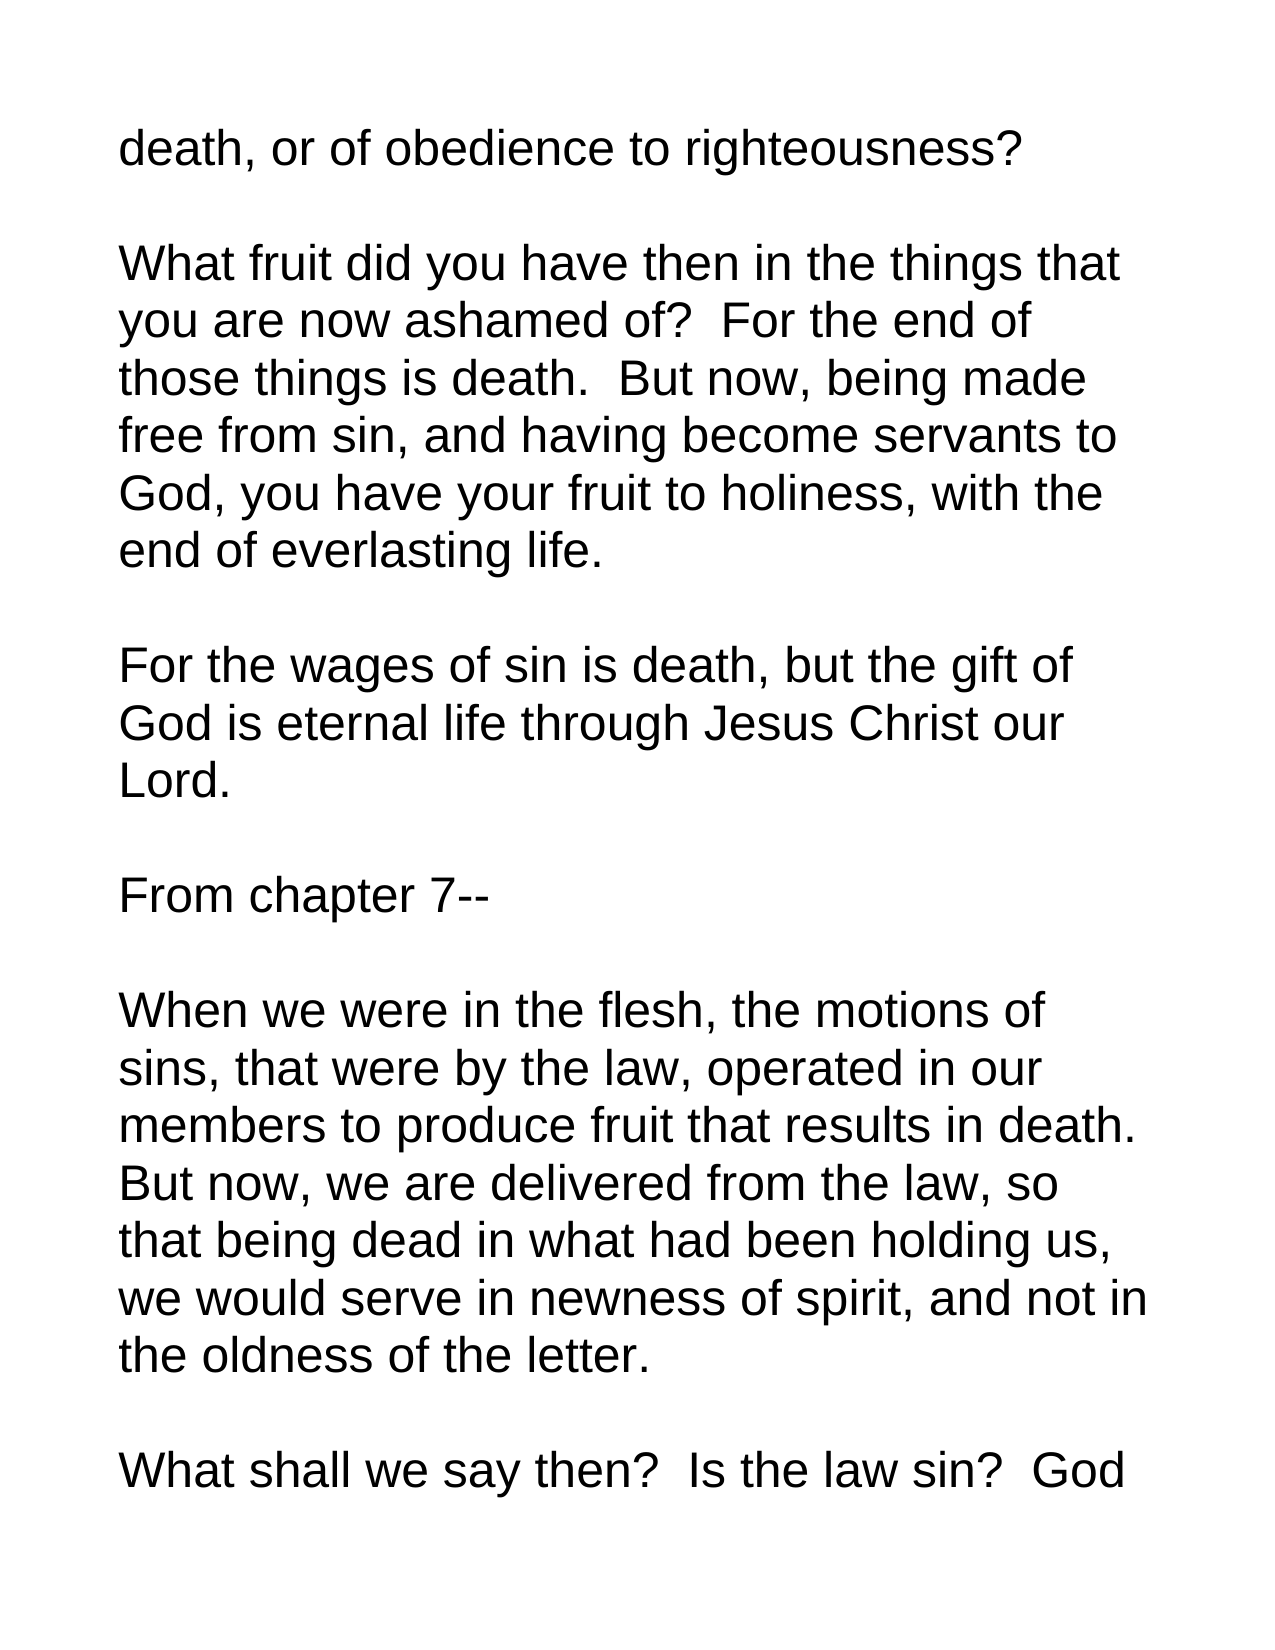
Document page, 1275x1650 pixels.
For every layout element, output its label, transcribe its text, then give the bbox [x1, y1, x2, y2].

text When we were in the flesh, the motions of sins, that were by the law, operated in our members to produce fruit that results in death. But now, we are delivered from the law, so that being dead in what had been holding us, we would serve in newness of spirit, and not in the oldness of the letter. [118, 981, 1157, 1383]
text death, or of obedience to righteousness? [118, 118, 1157, 176]
text From chapter 7-- [118, 866, 1157, 923]
text What shall we say then? Is the law sin? God [118, 1441, 1157, 1498]
text What fruit did you have then in the things that you are now ashamed of? For the end of those things is death. But now, being made free from sin, and having become servants to God, you have your fruit to holiness, with the end of everlasting life. [118, 233, 1157, 578]
text For the wages of sin is death, but the gift of God is eternal life through Jesus Christ our Lord. [118, 636, 1157, 808]
